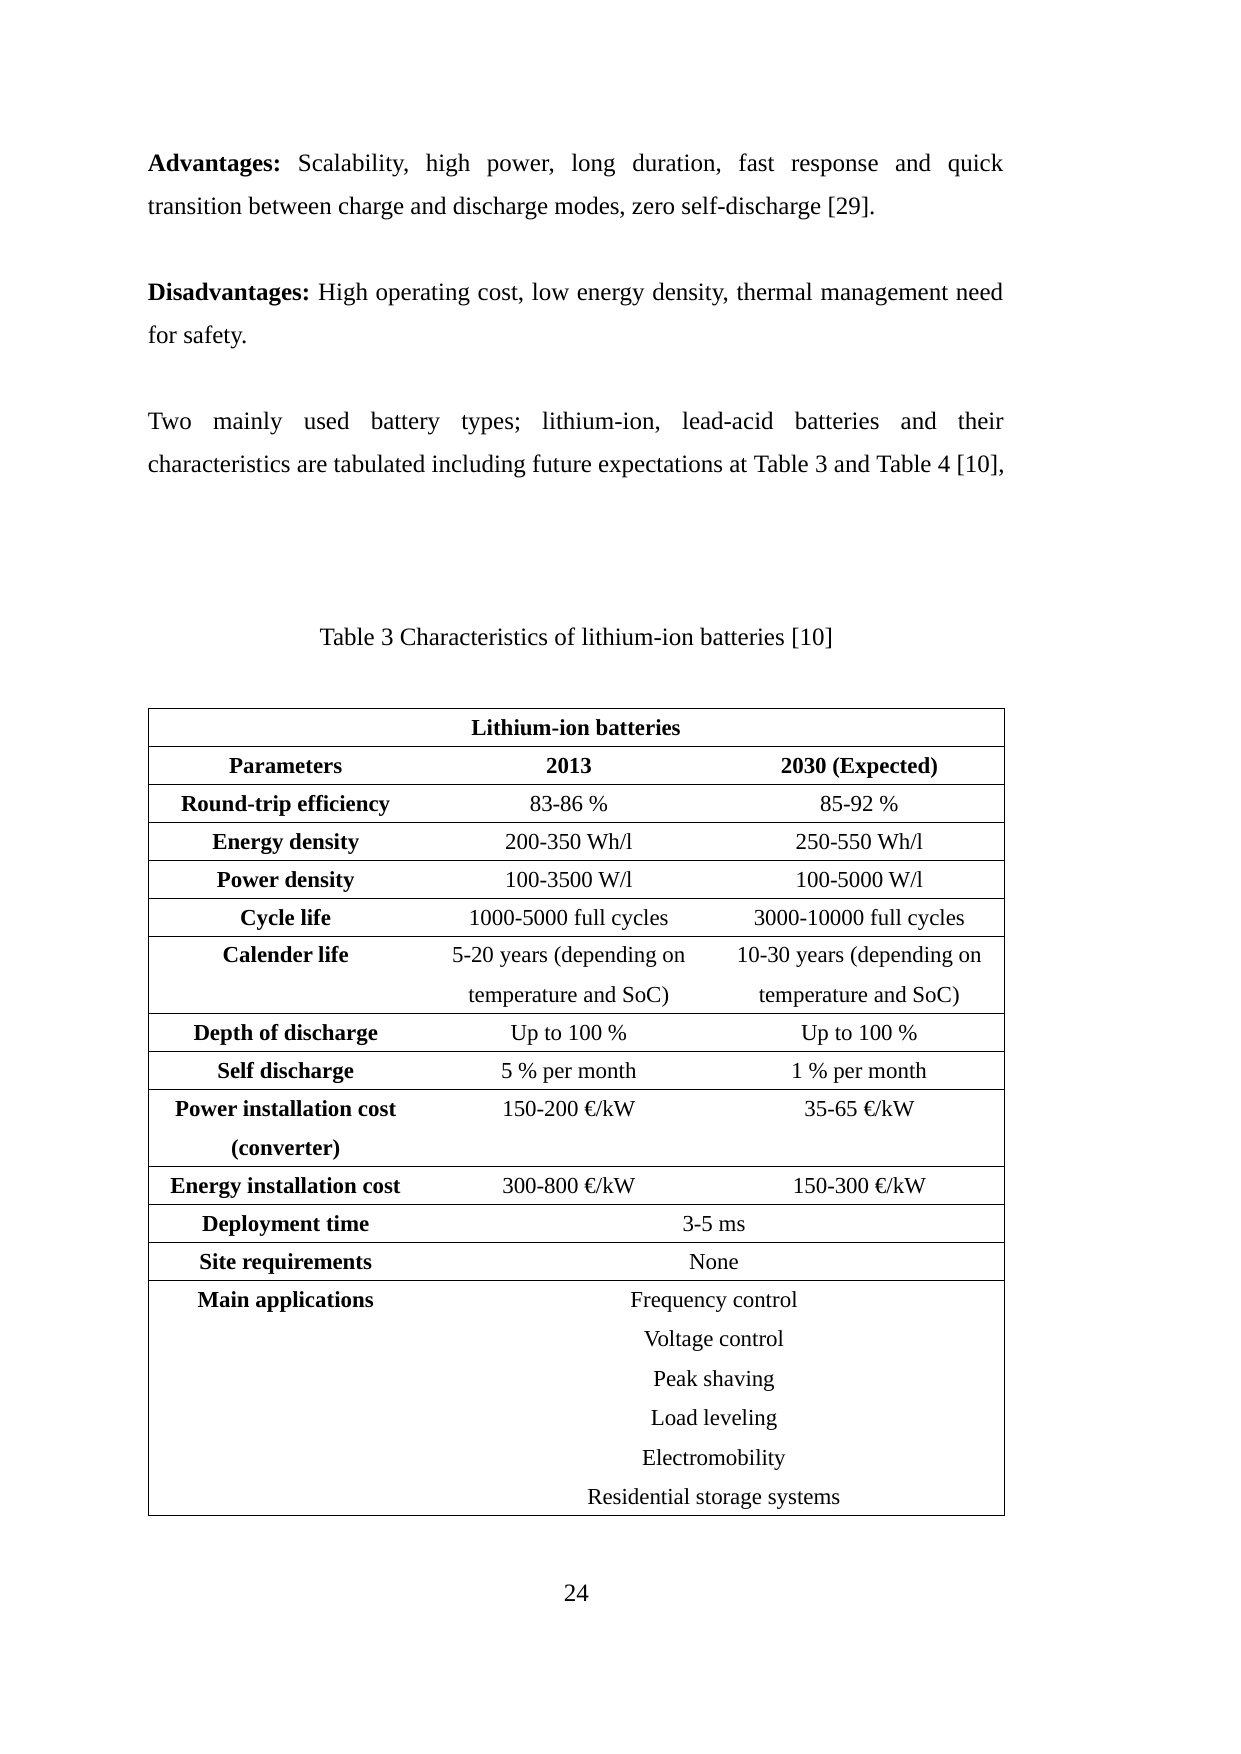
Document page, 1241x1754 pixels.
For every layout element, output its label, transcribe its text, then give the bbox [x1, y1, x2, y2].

text Advantages: Scalability, high power, long duration, fast response and quick transition between charge and discharge modes, zero self-discharge [29]. [148, 148, 1004, 219]
table_cell 5 % per month [423, 1052, 714, 1089]
table_cell Calender life [149, 937, 423, 1013]
table_cell 150-300 €/kW [714, 1167, 1004, 1204]
table_cell Deployment time [149, 1205, 423, 1242]
table_cell 3-5 ms [423, 1205, 1004, 1242]
table_cell Frequency control Voltage control Peak shaving Load leveling Electromobility Residential storage systems [423, 1281, 1004, 1515]
table_cell 1 % per month [714, 1052, 1004, 1089]
table_cell 1000-5000 full cycles [423, 899, 714, 936]
table_cell 2013 [423, 747, 714, 784]
text Disadvantages: High operating cost, low energy density, thermal management need for safety. [148, 277, 1004, 349]
table_cell Round-trip efficiency [149, 785, 423, 822]
table_cell Up to 100 % [423, 1014, 714, 1051]
table_cell Energy installation cost [149, 1167, 423, 1204]
table_cell Energy density [149, 823, 423, 860]
table_cell 3000-10000 full cycles [714, 899, 1004, 936]
table_header Lithium-ion batteries [149, 709, 1004, 746]
table_cell Self discharge [149, 1052, 423, 1089]
table_cell Up to 100 % [714, 1014, 1004, 1051]
table_cell Main applications [149, 1281, 423, 1515]
table_cell None [423, 1243, 1004, 1280]
table_cell Site requirements [149, 1243, 423, 1280]
table_cell 100-3500 W/l [423, 861, 714, 898]
text Table 3 Characteristics of lithium-ion batteries [10] [148, 622, 1004, 651]
table_cell 10-30 years (depending on temperature and SoC) [714, 937, 1004, 1013]
table_cell 300-800 €/kW [423, 1167, 714, 1204]
table_cell Cycle life [149, 899, 423, 936]
table_cell Power density [149, 861, 423, 898]
table_cell 250-550 Wh/l [714, 823, 1004, 860]
table_cell Parameters [149, 747, 423, 784]
table_cell Depth of discharge [149, 1014, 423, 1051]
table_cell 200-350 Wh/l [423, 823, 714, 860]
table_cell 83-86 % [423, 785, 714, 822]
table_cell 85-92 % [714, 785, 1004, 822]
table_cell Power installation cost (converter) [149, 1090, 423, 1166]
table_cell 35-65 €/kW [714, 1090, 1004, 1166]
table_cell 100-5000 W/l [714, 861, 1004, 898]
table_cell 5-20 years (depending on temperature and SoC) [423, 937, 714, 1013]
text Two mainly used battery types; lithium-ion, lead-acid batteries and their characteristics are tabulated including future expectations at Table 3 and Table 4 [10], [148, 406, 1004, 478]
table_cell 150-200 €/kW [423, 1090, 714, 1166]
table_cell 2030 (Expected) [714, 747, 1004, 784]
